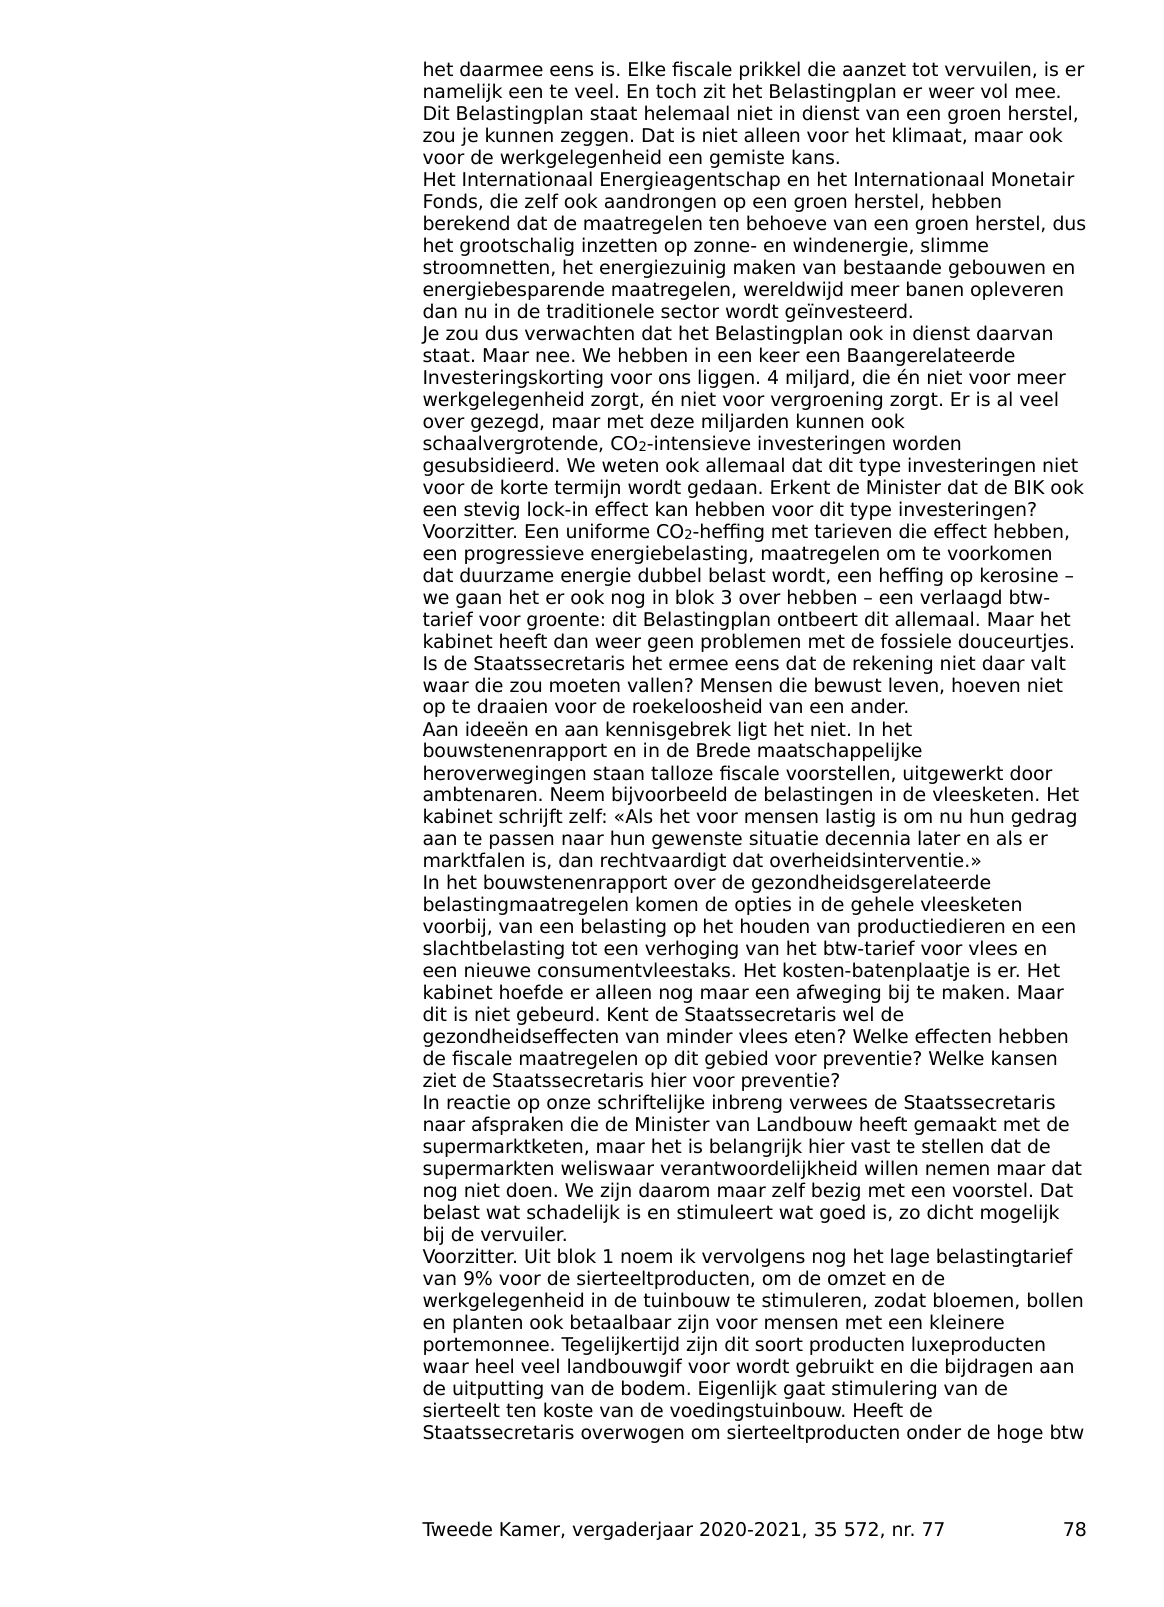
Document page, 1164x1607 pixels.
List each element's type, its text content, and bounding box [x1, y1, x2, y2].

text In reactie op onze schriftelijke inbreng verwees de Staatssecretaris naar afspraken die de Minister van Landbouw heeft gemaakt met de supermarktketen, maar het is belangrijk hier vast te stellen dat de supermarkten weliswaar verantwoordelijkheid willen nemen maar dat nog niet doen. We zijn daarom maar zelf bezig met een voorstel. Dat belast wat schadelijk is en stimuleert wat goed is, zo dicht mogelijk bij de vervuiler. [422, 1092, 1087, 1246]
text Je zou dus verwachten dat het Belastingplan ook in dienst daarvan staat. Maar nee. We hebben in een keer een Baangerelateerde Investeringskorting voor ons liggen. 4 miljard, die én niet voor meer werkgelegenheid zorgt, én niet voor vergroening zorgt. Er is al veel over gezegd, maar met deze miljarden kunnen ook schaalvergrotende, CO2-intensieve investeringen worden gesubsidieerd. We weten ook allemaal dat dit type investeringen niet voor de korte termijn wordt gedaan. Erkent de Minister dat de BIK ook een stevig lock-in effect kan hebben voor dit type investeringen? [422, 323, 1087, 521]
text het daarmee eens is. Elke fiscale prikkel die aanzet tot vervuilen, is er namelijk een te veel. En toch zit het Belastingplan er weer vol mee. Dit Belastingplan staat helemaal niet in dienst van een groen herstel, zou je kunnen zeggen. Dat is niet alleen voor het klimaat, maar ook voor de werkgelegenheid een gemiste kans. [422, 59, 1087, 169]
text In het bouwstenenrapport over de gezondheidsgerelateerde belastingmaatregelen komen de opties in de gehele vleesketen voorbij, van een belasting op het houden van productiedieren en een slachtbelasting tot een verhoging van het btw-tarief voor vlees en een nieuwe consumentvleestaks. Het kosten-batenplaatje is er. Het kabinet hoefde er alleen nog maar een afweging bij te maken. Maar dit is niet gebeurd. Kent de Staatssecretaris wel de gezondheidseffecten van minder vlees eten? Welke effecten hebben de fiscale maatregelen op dit gebied voor preventie? Welke kansen ziet de Staatssecretaris hier voor preventie? [422, 872, 1087, 1092]
text Voorzitter. Een uniforme CO2-heffing met tarieven die effect hebben, een progressieve energiebelasting, maatregelen om te voorkomen dat duurzame energie dubbel belast wordt, een heffing op kerosine – we gaan het er ook nog in blok 3 over hebben – een verlaagd btw-tarief voor groente: dit Belastingplan ontbeert dit allemaal. Maar het kabinet heeft dan weer geen problemen met de fossiele douceurtjes. Is de Staatssecretaris het ermee eens dat de rekening niet daar valt waar die zou moeten vallen? Mensen die bewust leven, hoeven niet op te draaien voor de roekeloosheid van een ander. [422, 521, 1087, 718]
text Aan ideeën en aan kennisgebrek ligt het niet. In het bouwstenenrapport en in de Brede maatschappelijke heroverwegingen staan talloze fiscale voorstellen, uitgewerkt door ambtenaren. Neem bijvoorbeeld de belastingen in de vleesketen. Het kabinet schrijft zelf: «Als het voor mensen lastig is om nu hun gedrag aan te passen naar hun gewenste situatie decennia later en als er marktfalen is, dan rechtvaardigt dat overheidsinterventie.» [422, 718, 1087, 872]
text Het Internationaal Energieagentschap en het Internationaal Monetair Fonds, die zelf ook aandrongen op een groen herstel, hebben berekend dat de maatregelen ten behoeve van een groen herstel, dus het grootschalig inzetten op zonne- en windenergie, slimme stroomnetten, het energiezuinig maken van bestaande gebouwen en energiebesparende maatregelen, wereldwijd meer banen opleveren dan nu in de traditionele sector wordt geïnvesteerd. [422, 169, 1087, 323]
text Voorzitter. Uit blok 1 noem ik vervolgens nog het lage belastingtarief van 9% voor de sierteeltproducten, om de omzet en de werkgelegenheid in de tuinbouw te stimuleren, zodat bloemen, bollen en planten ook betaalbaar zijn voor mensen met een kleinere portemonnee. Tegelijkertijd zijn dit soort producten luxeproducten waar heel veel landbouwgif voor wordt gebruikt en die bijdragen aan de uitputting van de bodem. Eigenlijk gaat stimulering van de sierteelt ten koste van de voedingstuinbouw. Heeft de Staatssecretaris overwogen om sierteeltproducten onder de hoge btw [422, 1246, 1087, 1444]
